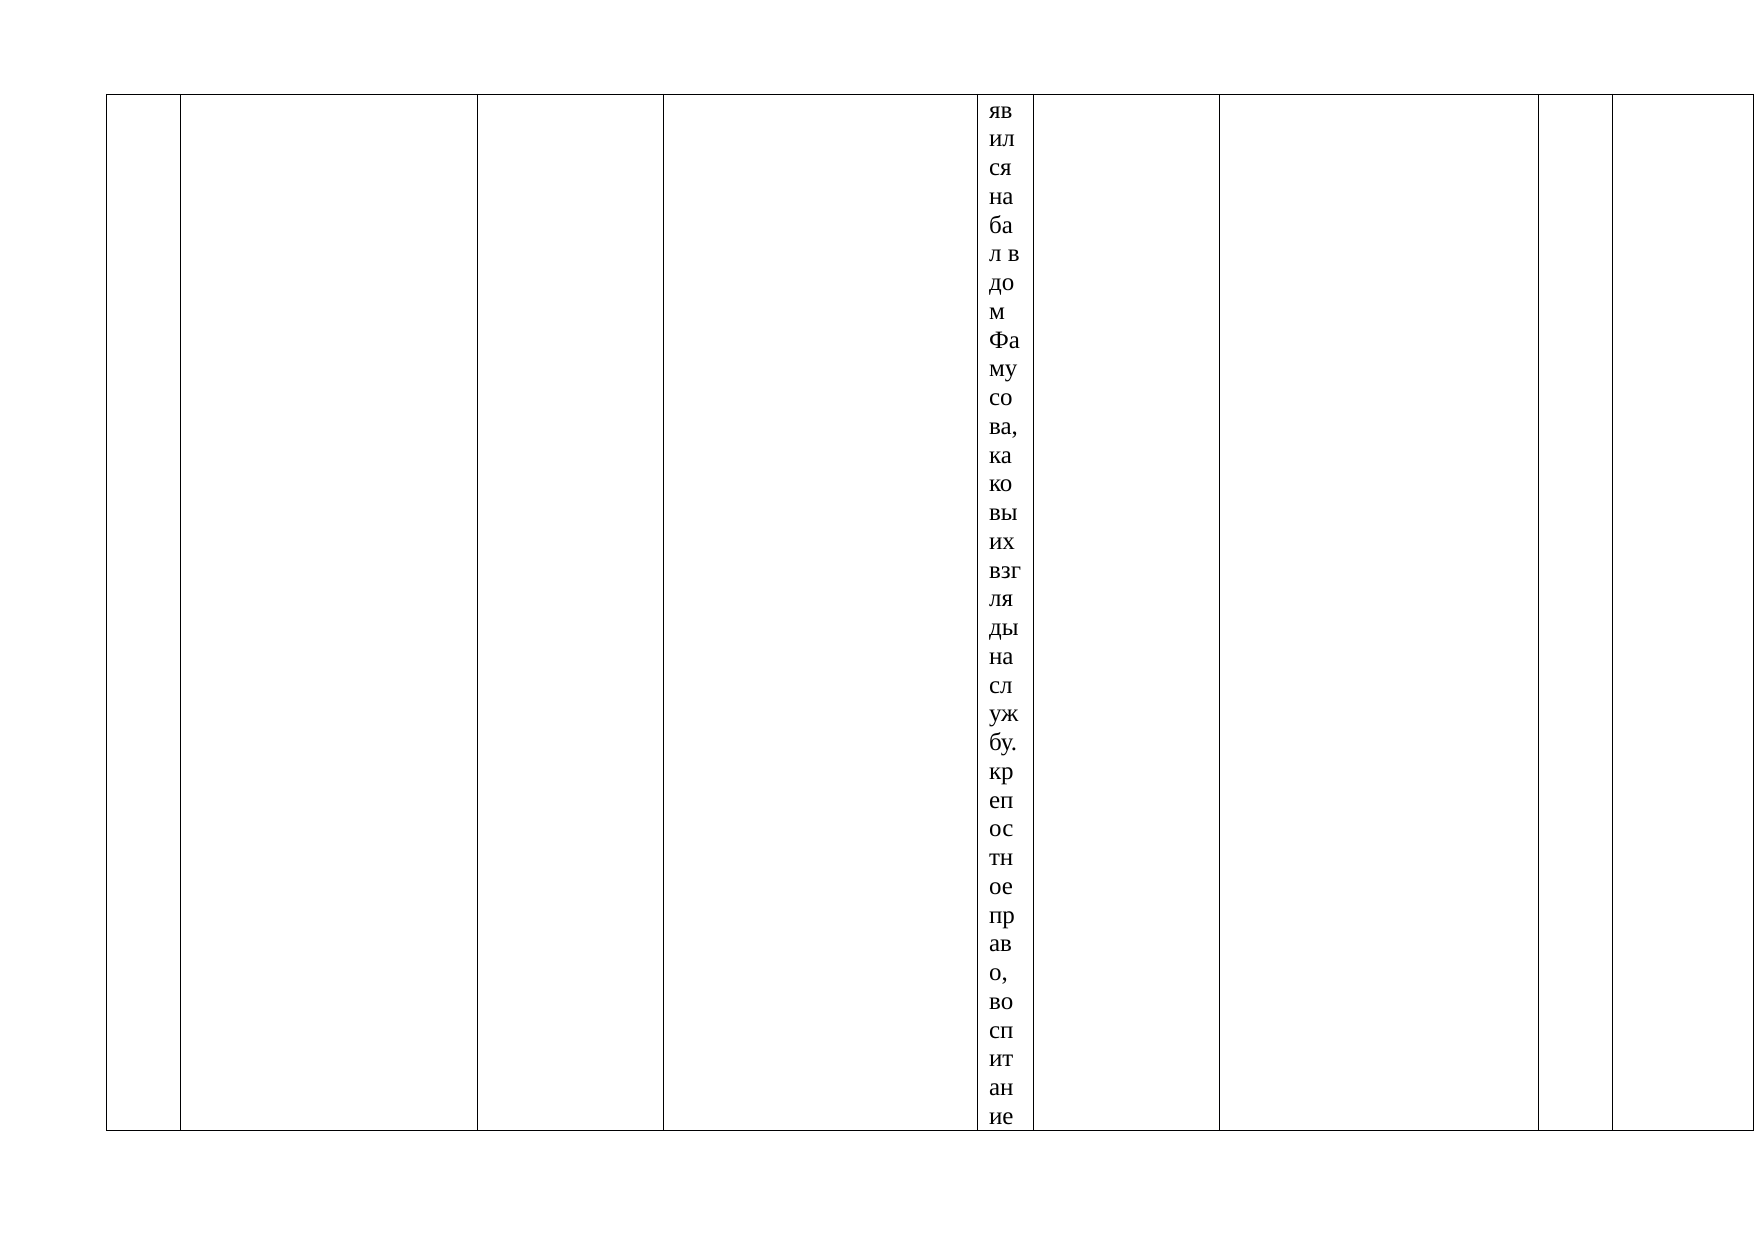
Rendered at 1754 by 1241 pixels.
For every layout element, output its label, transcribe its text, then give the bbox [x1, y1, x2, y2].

table_cell [181, 95, 477, 1130]
table_cell [1220, 95, 1538, 1130]
table_cell [1034, 95, 1219, 1130]
table_cell [478, 95, 663, 1130]
table_cell явился на бал в дом Фамусова, каковы их взгляды на службу. крепостное право, воспитание [978, 95, 1033, 1130]
table_cell [1539, 95, 1612, 1130]
table_cell [664, 95, 977, 1130]
table_cell [1613, 95, 1753, 1130]
table_cell [107, 95, 180, 1130]
